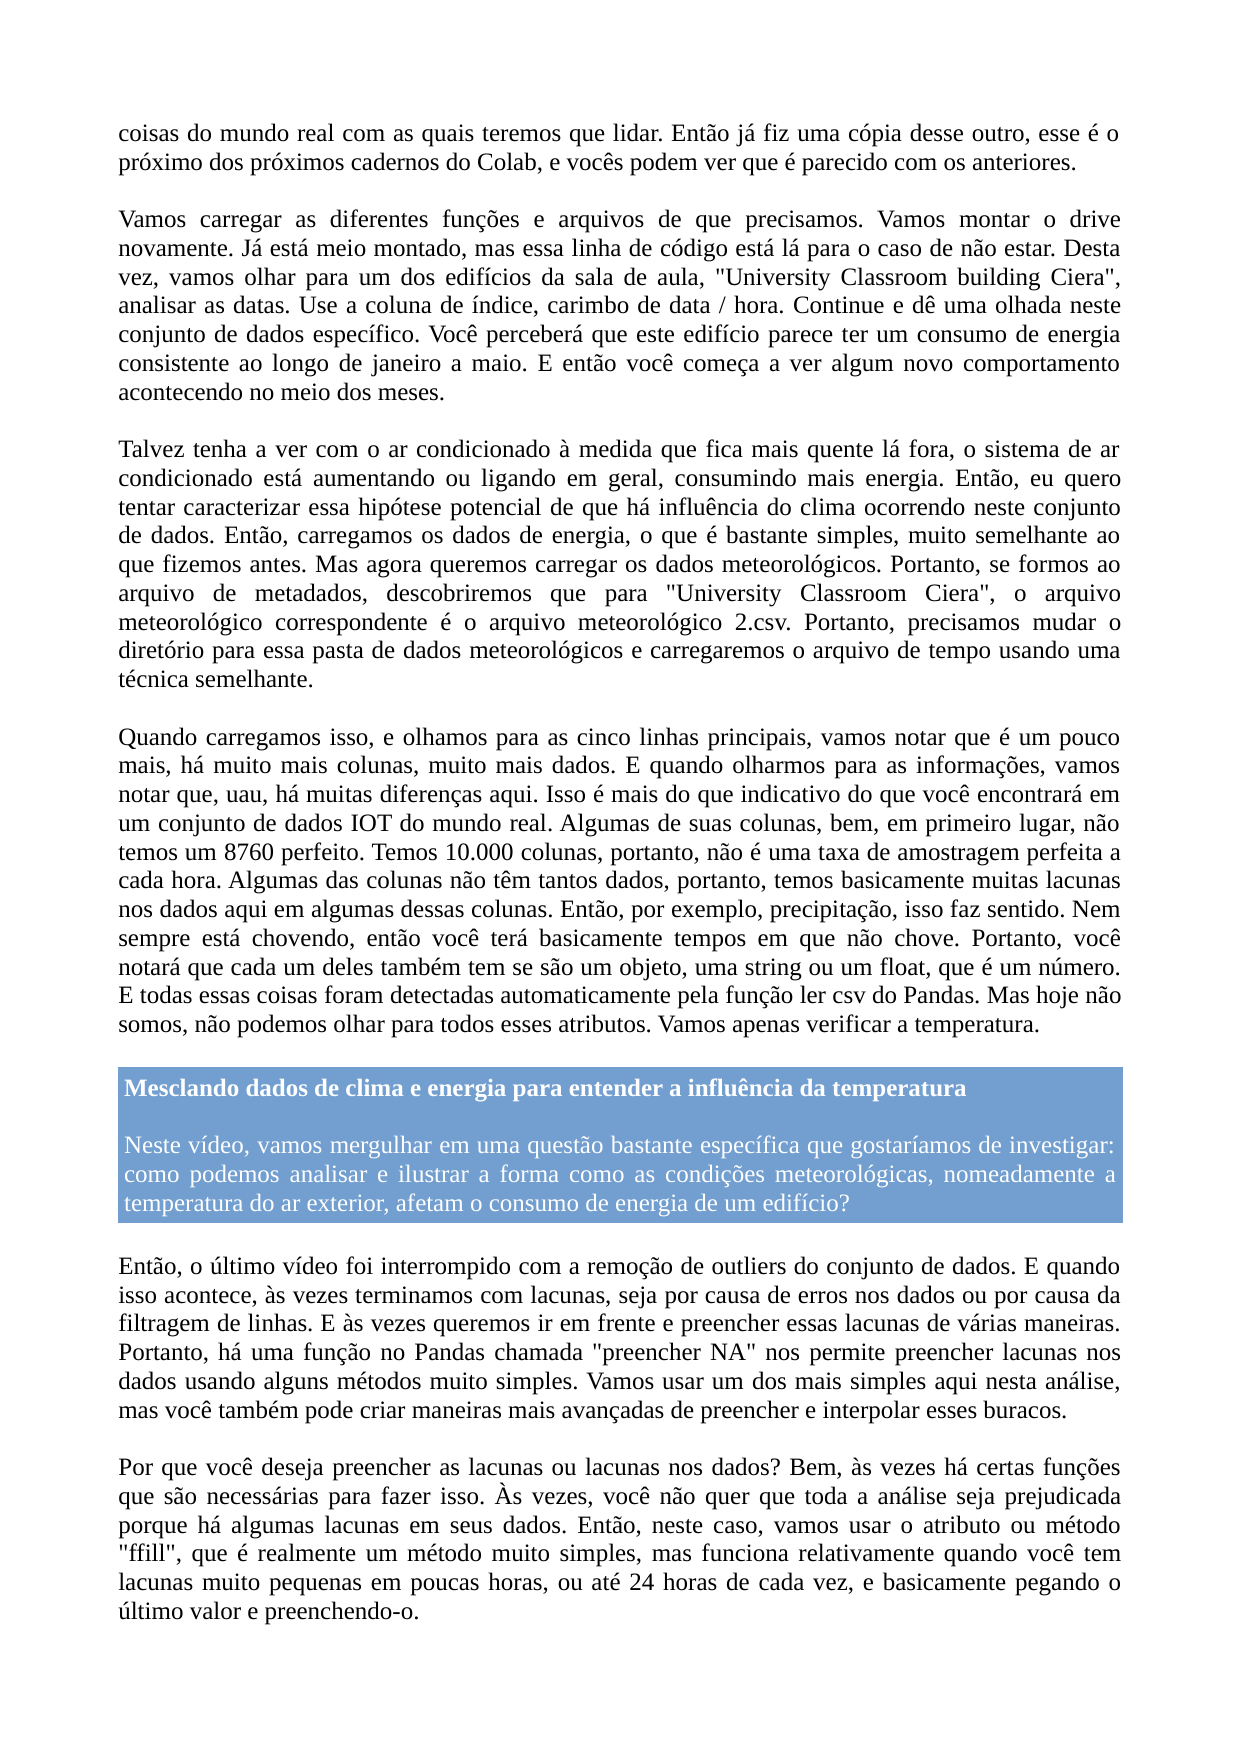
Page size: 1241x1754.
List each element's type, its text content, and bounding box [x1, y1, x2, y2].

text Talvez tenha a ver com o ar condicionado à medida que fica mais quente lá fora, o sistema de ar condicionado está aumentando ou ligando em geral, consumindo mais energia. Então, eu quero tentar caracterizar essa hipótese potencial de que há influência do clima ocorrendo neste conjunto de dados. Então, carregamos os dados de energia, o que é bastante simples, muito semelhante ao que fizemos antes. Mas agora queremos carregar os dados meteorológicos. Portanto, se formos ao arquivo de metadados, descobriremos que para "University Classroom Ciera", o arquivo meteorológico correspondente é o arquivo meteorológico 2.csv. Portanto, precisamos mudar o diretório para essa pasta de dados meteorológicos e carregaremos o arquivo de tempo usando uma técnica semelhante. [118, 434, 1122, 693]
text Quando carregamos isso, e olhamos para as cinco linhas principais, vamos notar que é um pouco mais, há muito mais colunas, muito mais dados. E quando olharmos para as informações, vamos notar que, uau, há muitas diferenças aqui. Isso é mais do que indicativo do que você encontrará em um conjunto de dados IOT do mundo real. Algumas de suas colunas, bem, em primeiro lugar, não temos um 8760 perfeito. Temos 10.000 colunas, portanto, não é uma taxa de amostragem perfeita a cada hora. Algumas das colunas não têm tantos dados, portanto, temos basicamente muitas lacunas nos dados aqui em algumas dessas colunas. Então, por exemplo, precipitação, isso faz sentido. Nem sempre está chovendo, então você terá basicamente tempos em que não chove. Portanto, você notará que cada um deles também tem se são um objeto, uma string ou um float, que é um número. E todas essas coisas foram detectadas automaticamente pela função ler csv do Pandas. Mas hoje não somos, não podemos olhar para todos esses atributos. Vamos apenas verificar a temperatura. [118, 722, 1122, 1038]
text Vamos carregar as diferentes funções e arquivos de que precisamos. Vamos montar o drive novamente. Já está meio montado, mas essa linha de código está lá para o caso de não estar. Desta vez, vamos olhar para um dos edifícios da sala de aula, "University Classroom building Ciera", analisar as datas. Use a coluna de índice, carimbo de data / hora. Continue e dê uma olhada neste conjunto de dados específico. Você perceberá que este edifício parece ter um consumo de energia consistente ao longo de janeiro a maio. E então você começa a ver algum novo comportamento acontecendo no meio dos meses. [118, 204, 1122, 406]
table_header Mesclando dados de clima e energia para entender a influência da temperatura Neste vídeo, vamos mergulhar em uma questão bastante específica que gostaríamos de investigar: como podemos analisar e ilustrar a forma como as condições meteorológicas, nomeadamente a temperatura do ar exterior, afetam o consumo de energia de um edifício? [119, 1068, 1122, 1222]
text Por que você deseja preencher as lacunas ou lacunas nos dados? Bem, às vezes há certas funções que são necessárias para fazer isso. Às vezes, você não quer que toda a análise seja prejudicada porque há algumas lacunas em seus dados. Então, neste caso, vamos usar o atributo ou método "ffill", que é realmente um método muito simples, mas funciona relativamente quando você tem lacunas muito pequenas em poucas horas, ou até 24 horas de cada vez, e basicamente pegando o último valor e preenchendo-o. [118, 1452, 1122, 1625]
text Então, o último vídeo foi interrompido com a remoção de outliers do conjunto de dados. E quando isso acontece, às vezes terminamos com lacunas, seja por causa de erros nos dados ou por causa da filtragem de linhas. E às vezes queremos ir em frente e preencher essas lacunas de várias maneiras. Portanto, há uma função no Pandas chamada "preencher NA" nos permite preencher lacunas nos dados usando alguns métodos muito simples. Vamos usar um dos mais simples aqui nesta análise, mas você também pode criar maneiras mais avançadas de preencher e interpolar esses buracos. [118, 1251, 1122, 1423]
text coisas do mundo real com as quais teremos que lidar. Então já fiz uma cópia desse outro, esse é o próximo dos próximos cadernos do Colab, e vocês podem ver que é parecido com os anteriores. [118, 118, 1122, 176]
